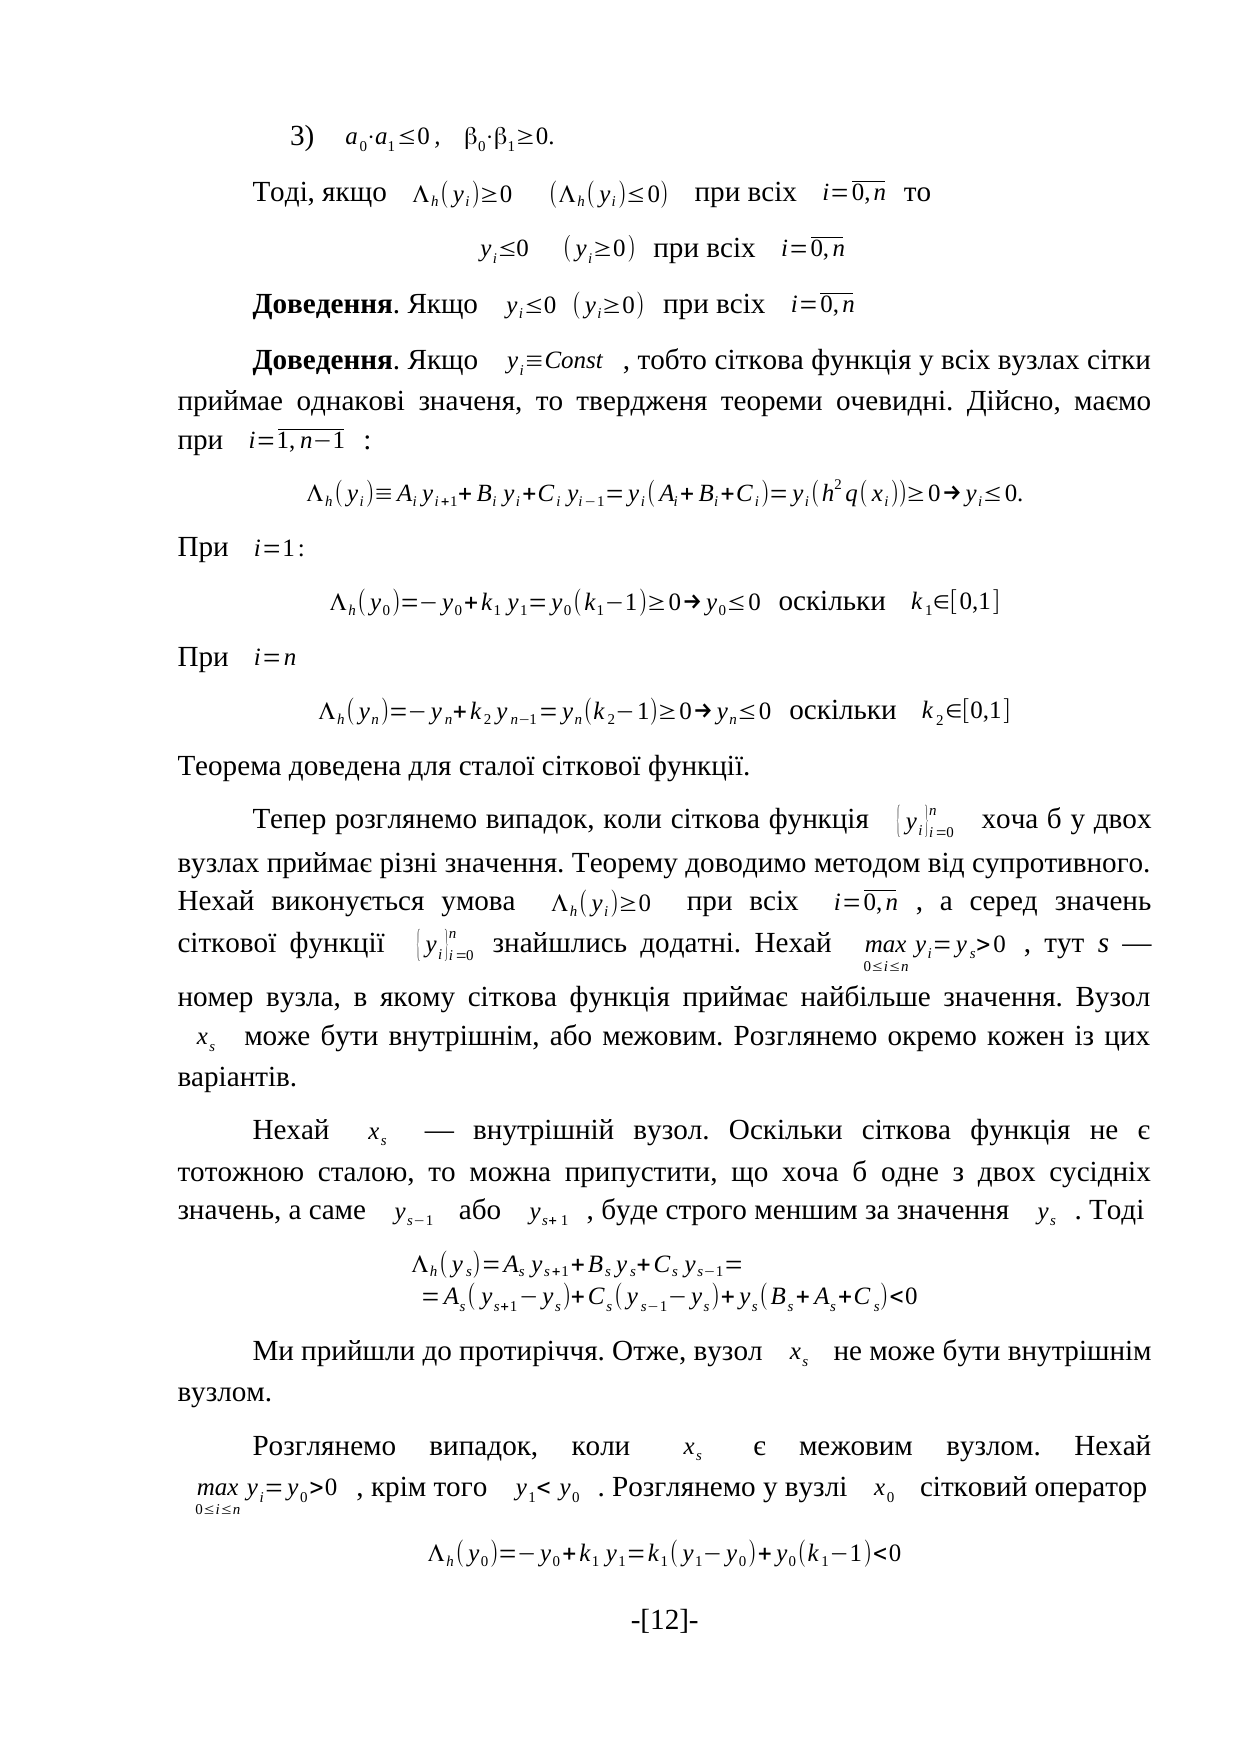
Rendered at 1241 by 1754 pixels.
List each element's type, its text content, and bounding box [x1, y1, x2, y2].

text оскільки [177, 583, 1152, 619]
list Теорема доведена для сталої сіткової функції. [177, 748, 1152, 781]
text Нехай — внутрішній вузол. Оскільки сіткова функція не є тотожною сталою, то можна припустити, що хоча б одне з двох сусідніх значень, а саме або , буде строго меншим за значення . Тоді [177, 1112, 1152, 1229]
text Тепер розглянемо випадок, коли сіткова функція хоча б у двох вузлах приймає різні значення. Теорему доводимо методом від супротивного. Нехай виконується умова при всіх , а серед значень сіткової функції знайшлись додатні. Нехай , тут s — номер вузла, в якому сіткова функція приймає найбільше значення. Вузол може бути внутрішнім, або межовим. Розглянемо окремо кожен із цих варіантів. [177, 801, 1152, 1093]
text Ми прийшли до протиріччя. Отже, вузол не може бути внутрішнім вузлом. [177, 1333, 1152, 1408]
text при всіх [177, 230, 1152, 266]
text При [177, 639, 1152, 672]
text оскільки [177, 692, 1152, 728]
text Доведення. Якщо , тобто сіткова функція у всіх вузлах сітки приймае однакові значеня, то твердженя теореми очевидні. Дійсно, маємо при : [177, 342, 1152, 456]
text Розглянемо випадок, коли є межовим вузлом. Нехай , крім того . Розглянемо у вузлі сітковий оператор [177, 1428, 1152, 1518]
text При [177, 529, 1152, 563]
text Тоді, якщо при всіх то [177, 174, 1152, 211]
text Доведення. Якщо при всіх [177, 286, 1152, 322]
